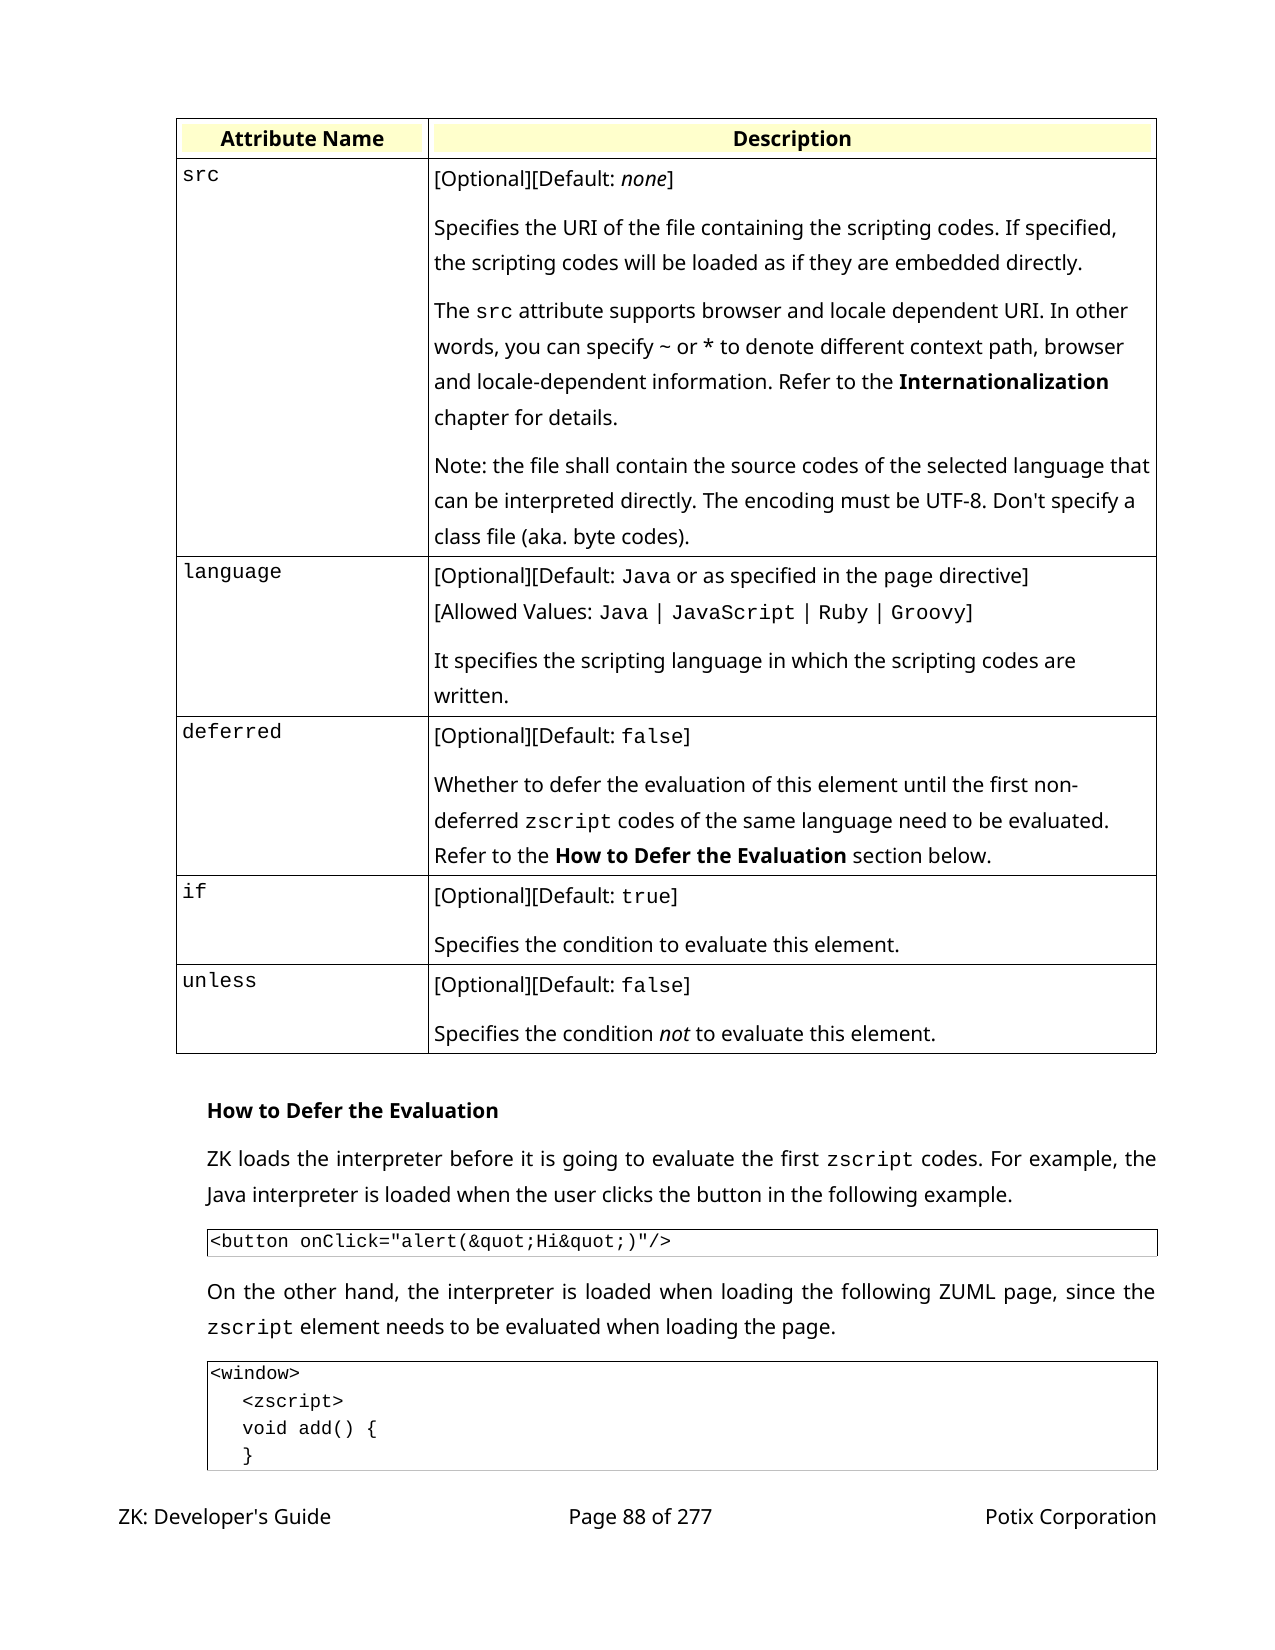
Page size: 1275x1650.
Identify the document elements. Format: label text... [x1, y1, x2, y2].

text <zscript> [208, 1388, 1157, 1413]
text ZK loads the interpreter before it is going to evaluate the first zscript codes. For example, the Java interpreter is loaded when the user clicks the button in the following example. [207, 1144, 1157, 1208]
text <window> [208, 1362, 1157, 1386]
table_cell deferred [177, 717, 428, 875]
table_cell [Optional][Default: false] Whether to defer the evaluation of this element until the first non-deferred zscript codes of the same language need to be evaluated. Refer to the How to Defer the Evaluation section below. [429, 717, 1156, 875]
table_header Attribute Name [177, 119, 428, 158]
table_cell language [177, 557, 428, 716]
subtitle How to Defer the Evaluation [207, 1096, 1157, 1124]
text } [208, 1443, 1157, 1470]
table_cell src [177, 159, 428, 556]
table_cell [Optional][Default: true] Specifies the condition to evaluate this element. [429, 876, 1156, 964]
table_cell if [177, 876, 428, 964]
text void add() { [208, 1416, 1157, 1440]
table_header Description [429, 119, 1156, 158]
table_cell [Optional][Default: none] Specifies the URI of the file containing the scripting codes. If specified, the scripting codes will be loaded as if they are embedded directly. The src attribute supports browser and locale dependent URI. In other words, you can specify ~ or * to denote different context path, browser and locale-dependent information. Refer to the Internationalization chapter for details. Note: the file shall contain the source codes of the selected language that can be interpreted directly. The encoding must be UTF-8. Don't specify a class file (aka. byte codes). [429, 159, 1156, 556]
table_cell [Optional][Default: false] Specifies the condition not to evaluate this element. [429, 965, 1156, 1053]
text <button onClick="alert(&quot;Hi&quot;)"/> [208, 1230, 1157, 1256]
table_cell [Optional][Default: Java or as specified in the page directive] [Allowed Values: Java | JavaScript | Ruby | Groovy] It specifies the scripting language in which the scripting codes are written. [429, 557, 1156, 716]
table_cell unless [177, 965, 428, 1053]
text On the other hand, the interpreter is loaded when loading the following ZUML page, since the zscript element needs to be evaluated when loading the page. [207, 1277, 1157, 1341]
